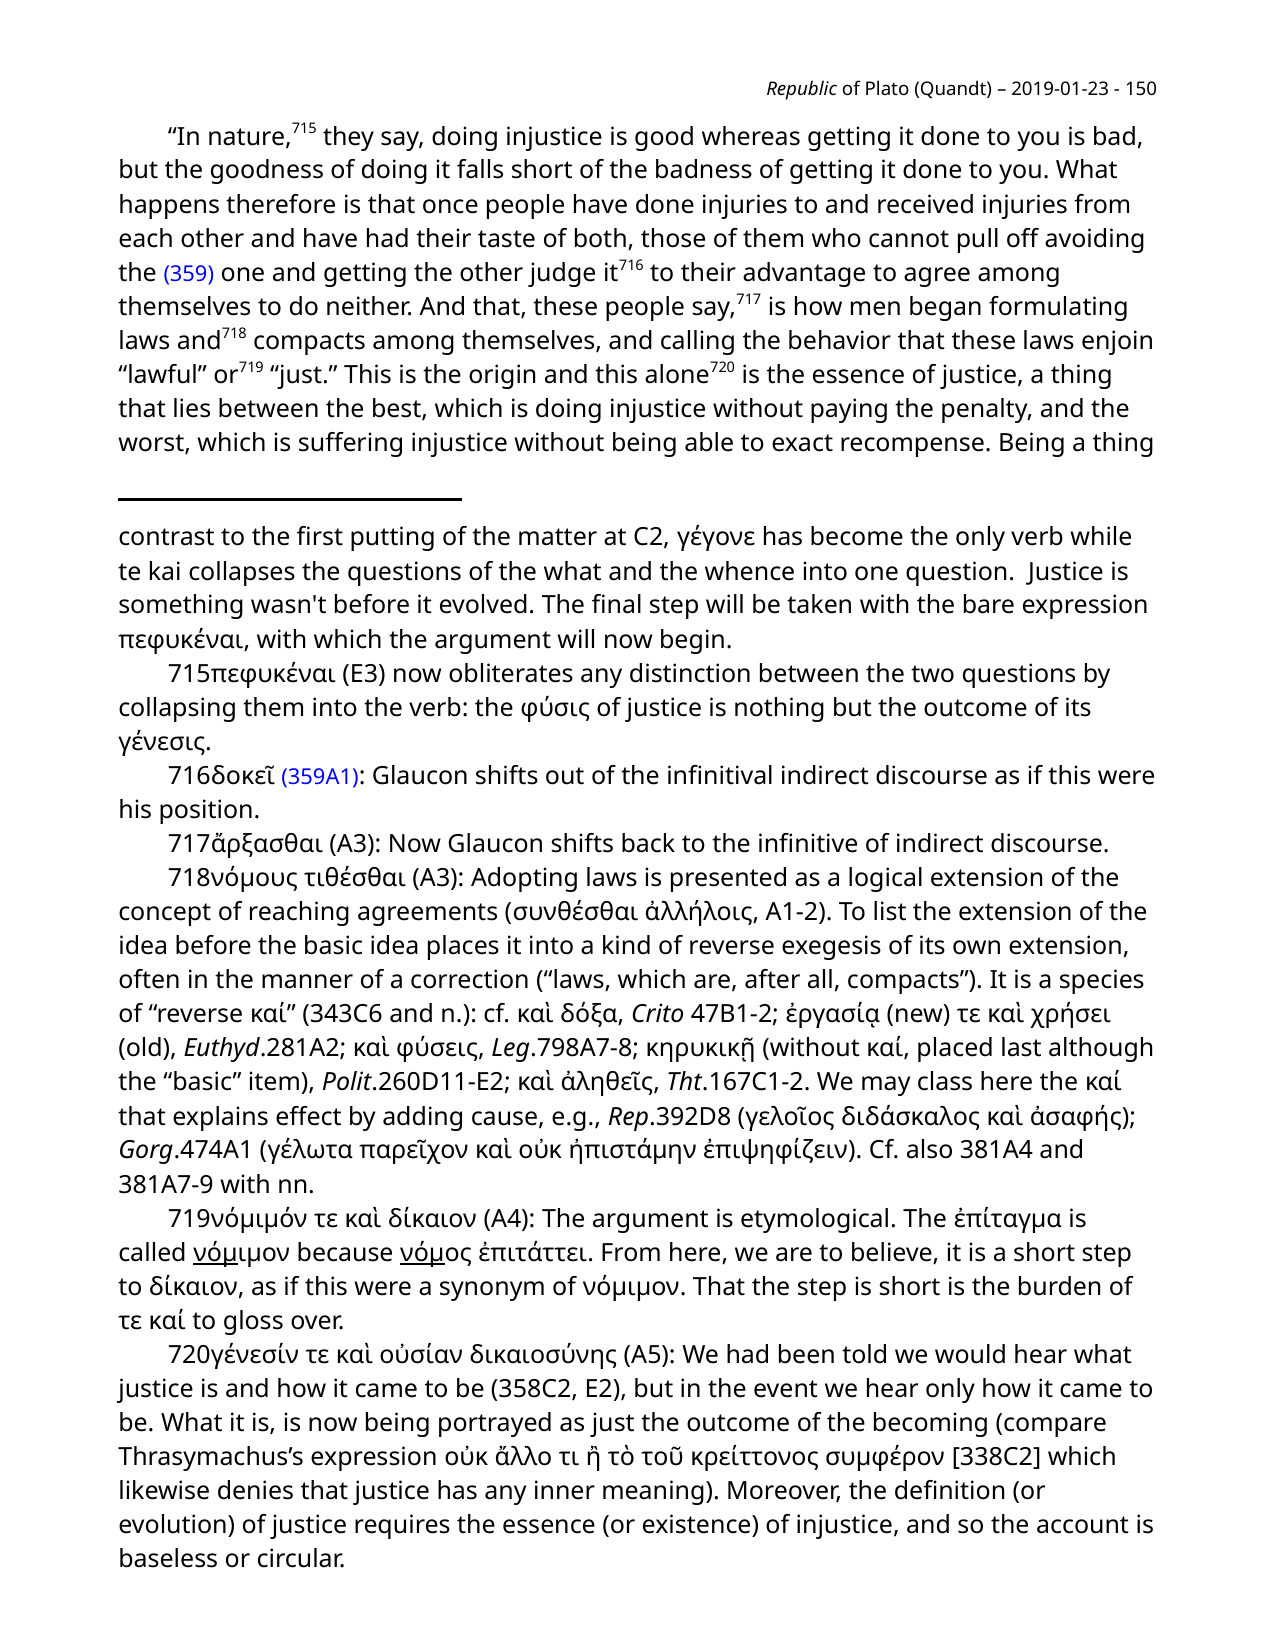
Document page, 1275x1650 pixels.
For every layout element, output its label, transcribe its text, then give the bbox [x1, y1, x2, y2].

text ἄρξασθαι (A3): Now Glaucon shifts back to the infinitive of indirect discourse. [118, 826, 1157, 860]
text δοκεῖ (359A1): Glaucon shifts out of the infinitival indirect discourse as if this were his position. [118, 757, 1157, 826]
text πεφυκέναι (E3) now obliterates any distinction between the two questions by collapsing them into the verb: the φύσις of justice is nothing but the outcome of its γένεσις. [118, 655, 1157, 757]
text “In nature, they say, doing injustice is good whereas getting it done to you is bad, but the goodness of doing it falls short of the badness of getting it done to you. What happens therefore is that once people have done injuries to and received injuries from each other and have had their taste of both, those of them who cannot pull off avoiding the (359) one and getting the other judge it to their advantage to agree among themselves to do neither. And that, these people say, is how men began formulating laws and compacts among themselves, and calling the behavior that these laws enjoin “lawful” or “just.” This is the origin and this alone is the essence of justice, a thing that lies between the best, which is doing injustice without paying the penalty, and the worst, which is suffering injustice without being able to exact recompense. Being a thing in between the best and worst, we embrace it not as good but as a thing to which we accord value because of our less than superhuman strength to commit injustice. After all the man who is able to pull the thing off—the real man—would never make a pact with anybody to desist from both: that, they say, would be madness! [118, 118, 1157, 459]
text νόμιμόν τε καὶ δίκαιον (A4): The argument is etymological. The ἐπίταγμα is called νόμιμον because νόμος ἐπιτάττει. From here, we are to believe, it is a short step to δίκαιον, as if this were a synonym of νόμιμον. That the step is short is the burden of τε καί to gloss over. [118, 1200, 1157, 1337]
text γένεσίν τε καὶ οὐσίαν δικαιοσύνης (A5): We had been told we would hear what justice is and how it came to be (358C2, E2), but in the event we hear only how it came to be. What it is, is now being portrayed as just the outcome of the becoming (compare Thrasymachus’s expression οὐκ ἄλλο τι ἢ τὸ τοῦ κρείττονος συμφέρον [338C2] which likewise denies that justice has any inner meaning). Moreover, the definition (or evolution) of justice requires the essence (or existence) of injustice, and so the account is baseless or circular. [118, 1337, 1157, 1575]
text νόμους τιθέσθαι (A3): Adopting laws is presented as a logical extension of the concept of reaching agreements (συνθέσθαι ἀλλήλοις, A1-2). To list the extension of the idea before the basic idea places it into a kind of reverse exegesis of its own extension, often in the manner of a correction (“laws, which are, after all, compacts”). It is a species of “reverse καί” (343C6 and n.): cf. καὶ δόξα, Crito 47B1-2; ἐργασίᾳ (new) τε καὶ χρήσει (old), Euthyd.281A2; καὶ φύσεις, Leg.798A7-8; κηρυκικῇ (without καί, placed last although the “basic” item), Polit.260D11-E2; καὶ ἀληθεῖς, Tht.167C1-2. We may class here the καί that explains effect by adding cause, e.g., Rep.392D8 (γελοῖος διδάσκαλος καὶ ἀσαφής); Gorg.474A1 (γέλωτα παρεῖχον καὶ οὐκ ἠπιστάμην ἐπιψηφίζειν). Cf. also 381A4 and 381A7-9 with nn. [118, 860, 1157, 1200]
text Whether we read τί ὄν τε καὶ ὅθεν (E2) with AM and Burnet (in which case ὄν is to be understood with τί and ὅθεν, both interrogative) or οἷόν τε καὶ ὅθεν with F (in which case again the two interrogatives are parallel) the important points are that, in contrast to the first putting of the matter at C2, γέγονε has become the only verb while te kai collapses the questions of the what and the whence into one question. Justice is something wasn't before it evolved. The final step will be taken with the bare expression πεφυκέναι, with which the argument will now begin. [118, 519, 1157, 655]
